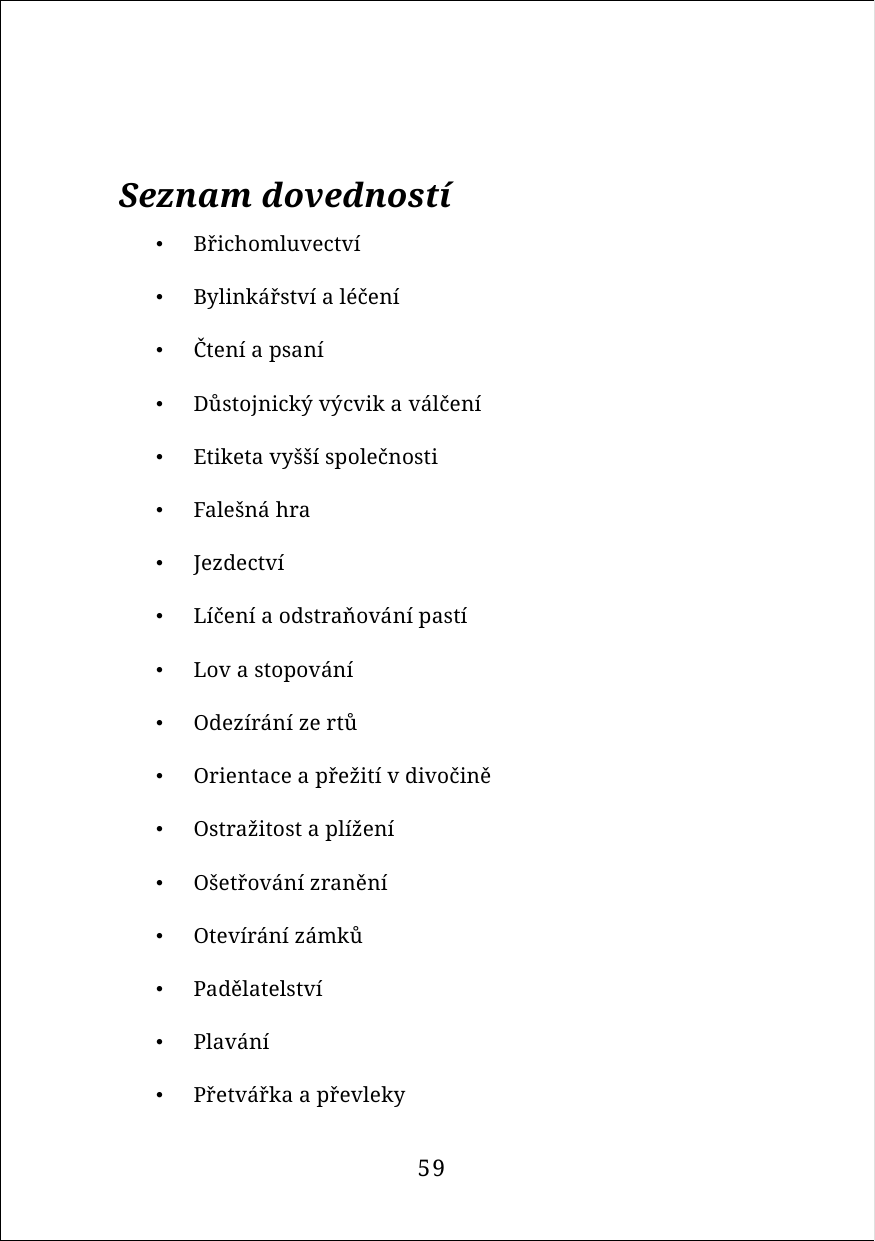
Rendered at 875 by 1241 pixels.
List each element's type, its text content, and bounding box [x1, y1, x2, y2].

list Bylinkářství a léčení [156, 282, 756, 311]
list Přetvářka a převleky [156, 1081, 756, 1109]
list Otevírání zámků [156, 921, 756, 949]
list Líčení a odstraňování pastí [156, 602, 756, 630]
subtitle Seznam dovedností [118, 172, 756, 217]
list Ostražitost a plížení [156, 814, 756, 843]
list Čtení a psaní [156, 335, 756, 364]
list Etiketa vyšší společnosti [156, 442, 756, 470]
list Plavání [156, 1027, 756, 1056]
list Ošetřování zranění [156, 868, 756, 896]
list Lov a stopování [156, 655, 756, 683]
list Jezdectví [156, 548, 756, 577]
list Odezírání ze rtů [156, 708, 756, 736]
list Falešná hra [156, 495, 756, 523]
list Padělatelství [156, 974, 756, 1003]
list Břichomluvectví [156, 229, 756, 257]
list Důstojnický výcvik a válčení [156, 389, 756, 417]
list Orientace a přežití v divočině [156, 761, 756, 790]
